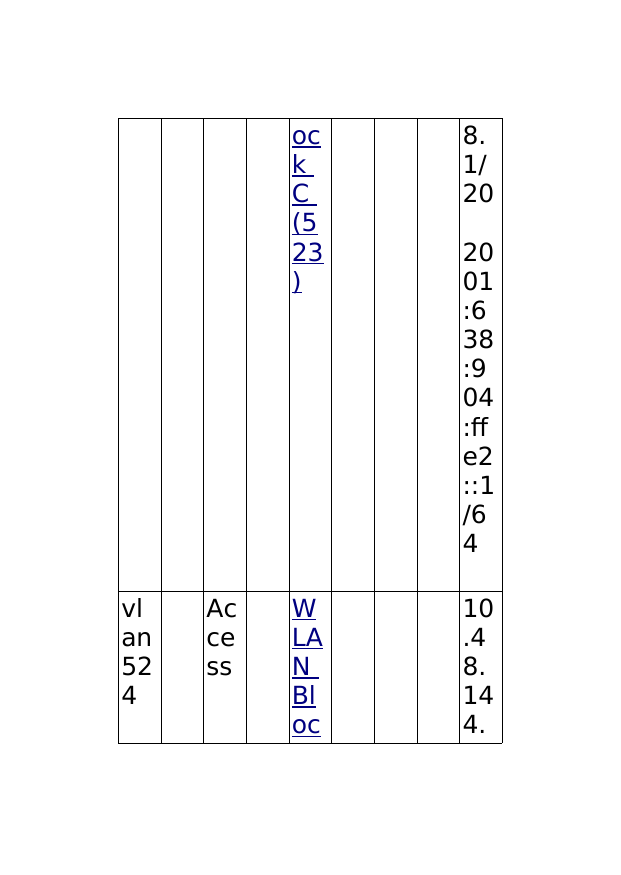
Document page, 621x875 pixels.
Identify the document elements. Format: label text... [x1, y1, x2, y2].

table_cell [162, 119, 203, 591]
table_cell Access [204, 592, 246, 742]
table_cell [375, 592, 417, 742]
table_cell 8.1/20 2001:638:904:ffe2::1/64 [460, 119, 502, 591]
table_cell [332, 592, 374, 742]
table_cell [247, 592, 289, 742]
table_cell [332, 119, 374, 591]
table_cell [162, 592, 203, 742]
table_cell [247, 119, 289, 591]
table_cell 10.48.144. [460, 592, 502, 742]
table_cell vlan524 [119, 592, 161, 742]
table_cell [204, 119, 246, 591]
table_cell [418, 119, 459, 591]
table_cell ock C (523) [290, 119, 331, 591]
table_cell [418, 592, 459, 742]
table_cell [375, 119, 417, 591]
table_cell WLAN Bloc [290, 592, 331, 742]
table_cell [119, 119, 161, 591]
